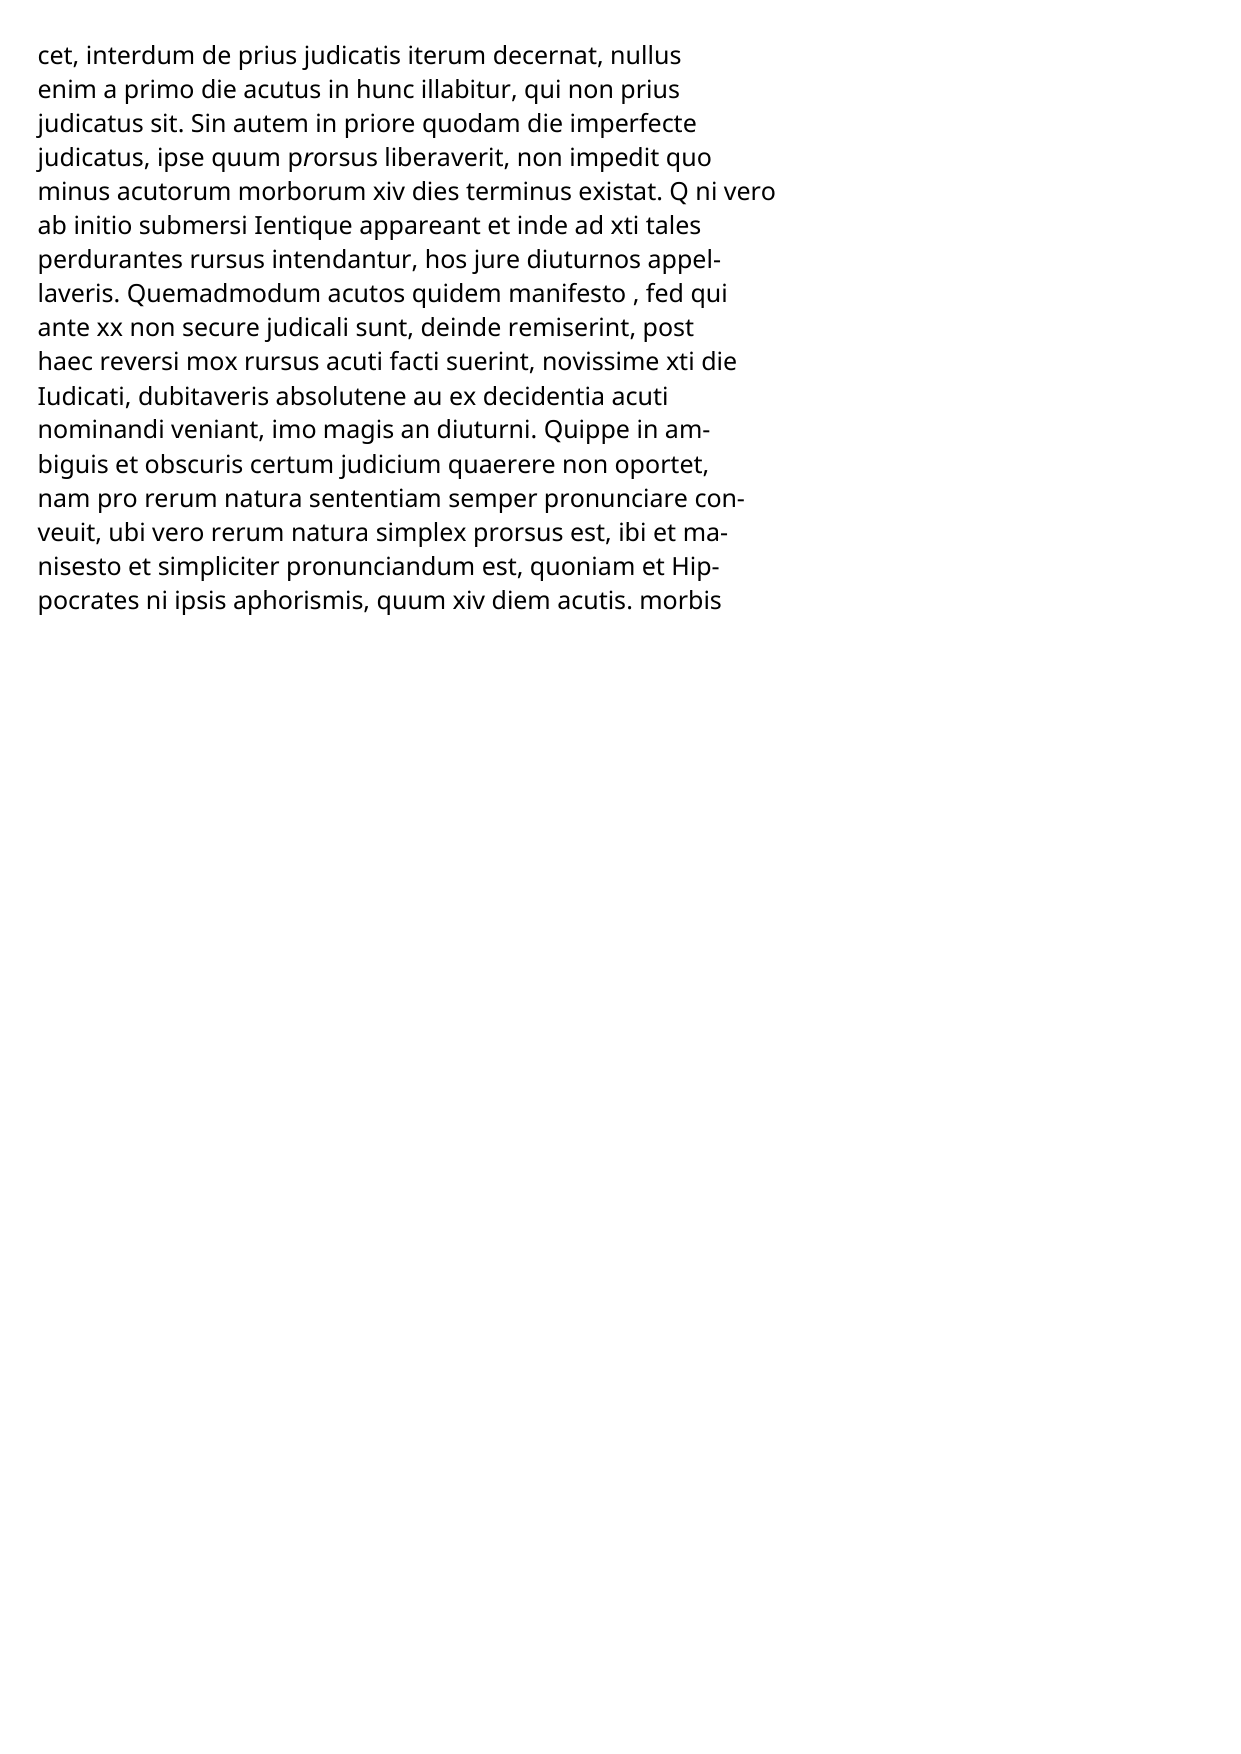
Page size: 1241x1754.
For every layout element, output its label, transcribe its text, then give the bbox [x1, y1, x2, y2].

text cet, interdum de prius judicatis iterum decernat, nullus enim a primo die acutus in hunc illabitur, qui non prius judicatus sit. Sin autem in priore quodam die imperfecte judicatus, ipse quum prorsus liberaverit, non impedit quo minus acutorum morborum xiv dies terminus existat. Q ni vero ab initio submersi Ientique appareant et inde ad xti tales perdurantes rursus intendantur, hos jure diuturnos appel- laveris. Quemadmodum acutos quidem manifesto , fed qui ante xx non secure judicali sunt, deinde remiserint, post haec reversi mox rursus acuti facti suerint, novissime xti die Iudicati, dubitaveris absolutene au ex decidentia acuti nominandi veniant, imo magis an diuturni. Quippe in am- biguis et obscuris certum judicium quaerere non oportet, nam pro rerum natura sententiam semper pronunciare con- veuit, ubi vero rerum natura simplex prorsus est, ibi et ma- nisesto et simpliciter pronunciandum est, quoniam et Hip- pocrates ni ipsis aphorismis, quum xiv diem acutis. morbis [37, 37, 1203, 617]
